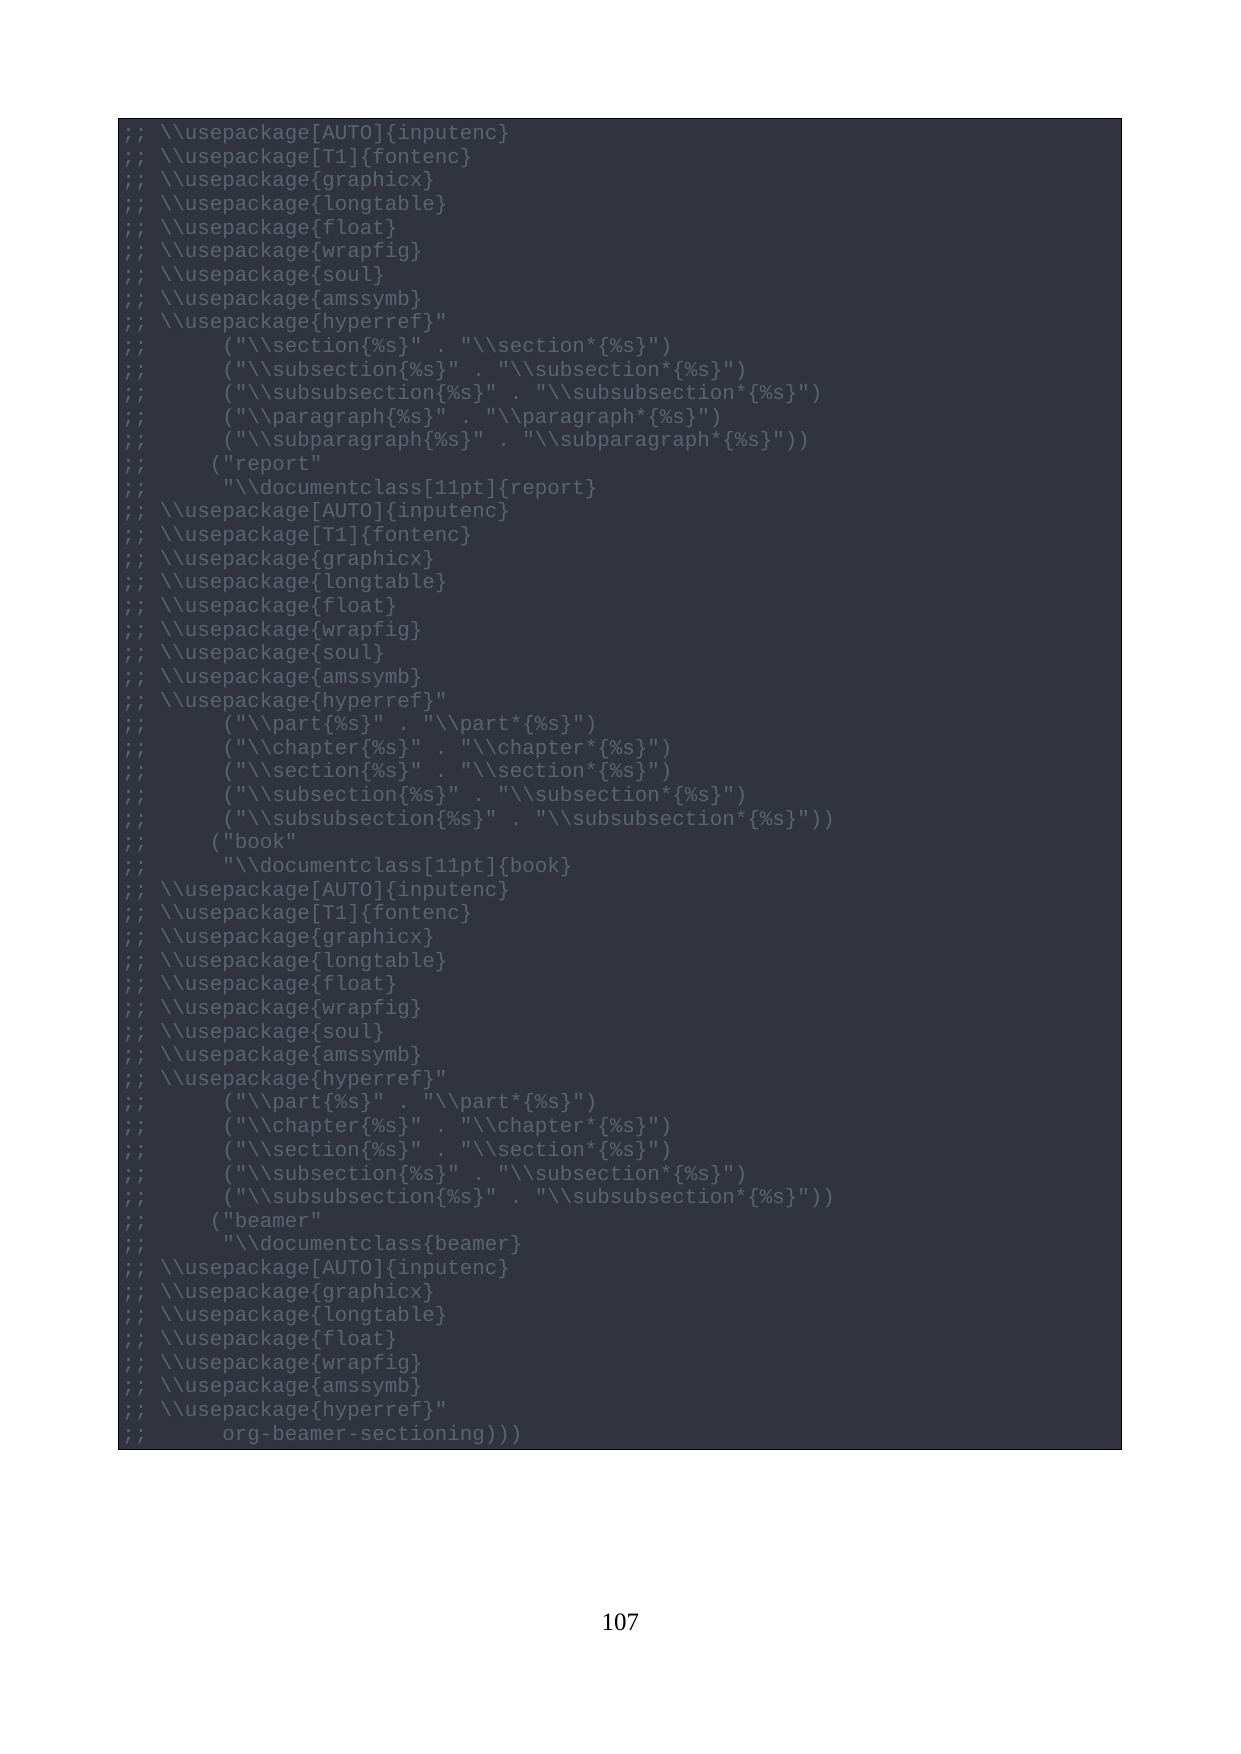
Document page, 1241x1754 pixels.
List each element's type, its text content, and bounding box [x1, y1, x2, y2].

text ;; \\usepackage{amssymb} [119, 662, 1121, 686]
text ;; "\\documentclass[11pt]{report} [119, 473, 1121, 496]
text ;; \\usepackage{wrapfig} [119, 615, 1121, 638]
text ;; ("\\section{%s}" . "\\section*{%s}") [119, 757, 1121, 780]
text ;; \\usepackage{longtable} [119, 567, 1121, 591]
text ;; \\usepackage[AUTO]{inputenc} [119, 496, 1121, 520]
text ;; \\usepackage{soul} [119, 260, 1121, 284]
text ;; \\usepackage{wrapfig} [119, 993, 1121, 1017]
text ;; ("\\subsubsection{%s}" . "\\subsubsection*{%s}")) [119, 1182, 1121, 1206]
text ;; "\\documentclass{beamer} [119, 1229, 1121, 1253]
text ;; \\usepackage{soul} [119, 638, 1121, 662]
text ;; \\usepackage[AUTO]{inputenc} [119, 119, 1121, 142]
text ;; ("\\subsubsection{%s}" . "\\subsubsection*{%s}")) [119, 804, 1121, 827]
text ;; ("\\subsection{%s}" . "\\subsection*{%s}") [119, 1158, 1121, 1182]
text ;; ("\\section{%s}" . "\\section*{%s}") [119, 331, 1121, 354]
text ;; \\usepackage{float} [119, 1324, 1121, 1348]
text ;; ("\\section{%s}" . "\\section*{%s}") [119, 1135, 1121, 1158]
text ;; \\usepackage{float} [119, 591, 1121, 615]
text ;; \\usepackage{hyperref}" [119, 1395, 1121, 1419]
text ;; \\usepackage{graphicx} [119, 165, 1121, 189]
text ;; \\usepackage{hyperref}" [119, 686, 1121, 709]
text ;; ("beamer" [119, 1206, 1121, 1229]
text ;; \\usepackage{graphicx} [119, 1277, 1121, 1300]
text ;; \\usepackage{graphicx} [119, 922, 1121, 946]
text ;; ("\\subparagraph{%s}" . "\\subparagraph*{%s}")) [119, 426, 1121, 449]
text ;; \\usepackage{wrapfig} [119, 236, 1121, 260]
text ;; ("\\part{%s}" . "\\part*{%s}") [119, 1088, 1121, 1111]
text ;; \\usepackage{longtable} [119, 1300, 1121, 1324]
text ;; \\usepackage[T1]{fontenc} [119, 142, 1121, 165]
text ;; \\usepackage[AUTO]{inputenc} [119, 875, 1121, 898]
text ;; \\usepackage{float} [119, 969, 1121, 993]
text ;; "\\documentclass[11pt]{book} [119, 851, 1121, 875]
text ;; ("\\subsubsection{%s}" . "\\subsubsection*{%s}") [119, 378, 1121, 402]
text ;; \\usepackage{amssymb} [119, 284, 1121, 307]
text ;; \\usepackage{longtable} [119, 946, 1121, 969]
text ;; \\usepackage[T1]{fontenc} [119, 520, 1121, 544]
text ;; \\usepackage{amssymb} [119, 1040, 1121, 1064]
text ;; ("\\chapter{%s}" . "\\chapter*{%s}") [119, 733, 1121, 757]
text ;; \\usepackage{amssymb} [119, 1371, 1121, 1395]
text ;; \\usepackage{float} [119, 213, 1121, 236]
text ;; \\usepackage{longtable} [119, 189, 1121, 213]
text ;; \\usepackage{hyperref}" [119, 307, 1121, 331]
text ;; ("\\subsection{%s}" . "\\subsection*{%s}") [119, 354, 1121, 378]
text ;; org-beamer-sectioning))) [119, 1419, 1121, 1449]
text ;; ("book" [119, 827, 1121, 851]
text ;; ("\\paragraph{%s}" . "\\paragraph*{%s}") [119, 402, 1121, 426]
text ;; ("\\subsection{%s}" . "\\subsection*{%s}") [119, 780, 1121, 804]
text ;; \\usepackage{graphicx} [119, 544, 1121, 567]
text ;; \\usepackage{wrapfig} [119, 1348, 1121, 1371]
text ;; ("\\chapter{%s}" . "\\chapter*{%s}") [119, 1111, 1121, 1135]
text ;; ("\\part{%s}" . "\\part*{%s}") [119, 709, 1121, 733]
text ;; \\usepackage{hyperref}" [119, 1064, 1121, 1088]
text ;; \\usepackage[AUTO]{inputenc} [119, 1253, 1121, 1277]
text ;; ("report" [119, 449, 1121, 473]
text ;; \\usepackage{soul} [119, 1017, 1121, 1040]
text ;; \\usepackage[T1]{fontenc} [119, 898, 1121, 922]
